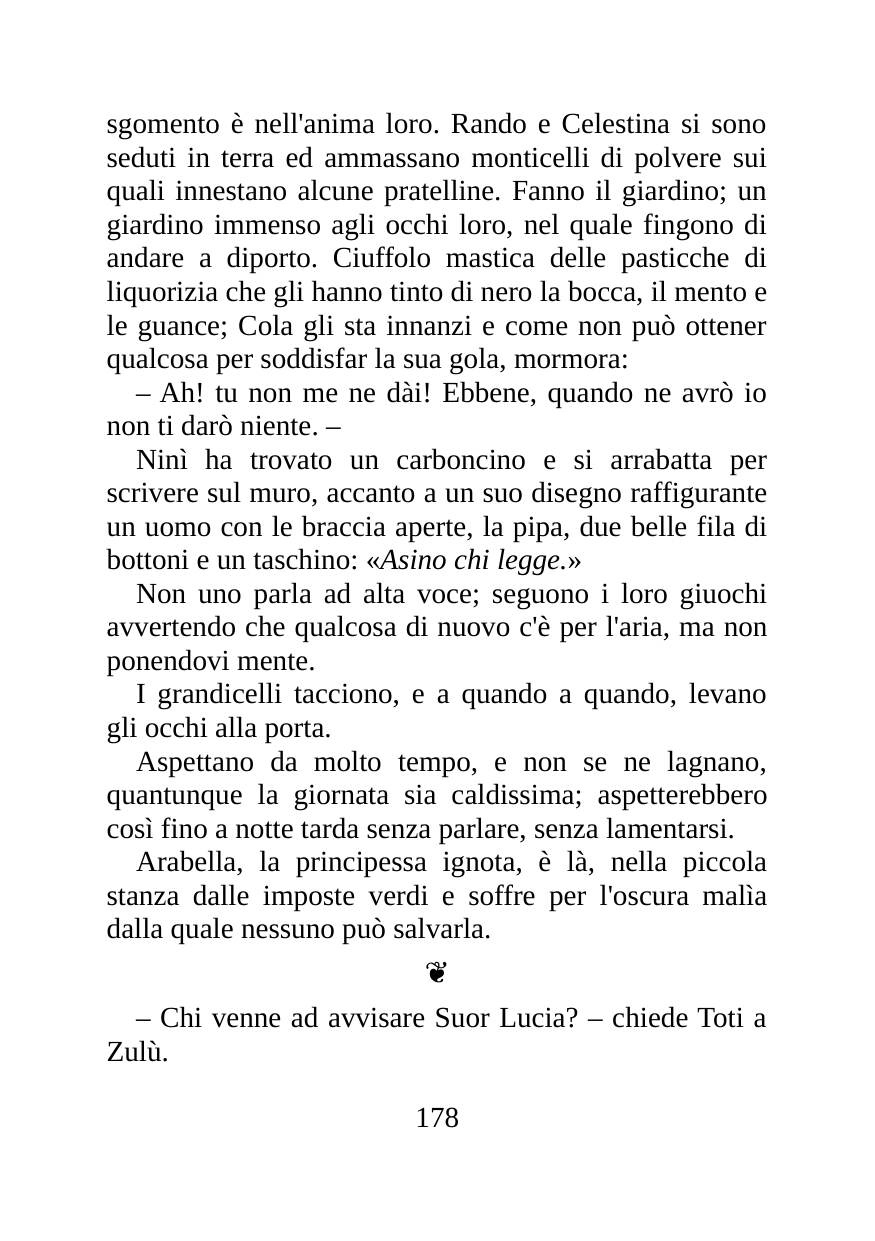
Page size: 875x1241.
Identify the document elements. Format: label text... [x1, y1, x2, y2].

text Ninì ha trovato un carboncino e si arrabatta per scrivere sul muro, accanto a un suo disegno raffigurante un uomo con le braccia aperte, la pipa, due belle fila di bottoni e un taschino: «Asino chi legge.» [106, 442, 768, 576]
text ‒ Ah! tu non me ne dài! Ebbene, quando ne avrò io non ti darò niente. ‒ [106, 375, 768, 442]
text sgomento è nell'anima loro. Rando e Celestina si sono seduti in terra ed ammassano monticelli di polvere sui quali innestano alcune pratelline. Fanno il giardino; un giardino immenso agli occhi loro, nel quale fingono di andare a diporto. Ciuffolo mastica delle pasticche di liquorizia che gli hanno tinto di nero la bocca, il mento e le guance; Cola gli sta innanzi e come non può ottener qualcosa per soddisfar la sua gola, mormora: [106, 106, 768, 375]
text ‒ Chi venne ad avvisare Suor Lucia? ‒ chiede Toti a Zulù. [106, 1000, 768, 1067]
text Non uno parla ad alta voce; seguono i loro giuochi avvertendo che qualcosa di nuovo c'è per l'aria, ma non ponendovi mente. [106, 576, 768, 677]
text Aspettano da molto tempo, e non se ne lagnano, quantunque la giornata sia caldissima; aspetterebbero così fino a notte tarda senza parlare, senza lamentarsi. [106, 744, 768, 844]
text Arabella, la principessa ignota, è là, nella piccola stanza dalle imposte verdi e soffre per l'oscura malìa dalla quale nessuno può salvarla. [106, 844, 768, 945]
text I grandicelli tacciono, e a quando a quando, levano gli occhi alla porta. [106, 677, 768, 744]
text ❦ [106, 955, 768, 990]
